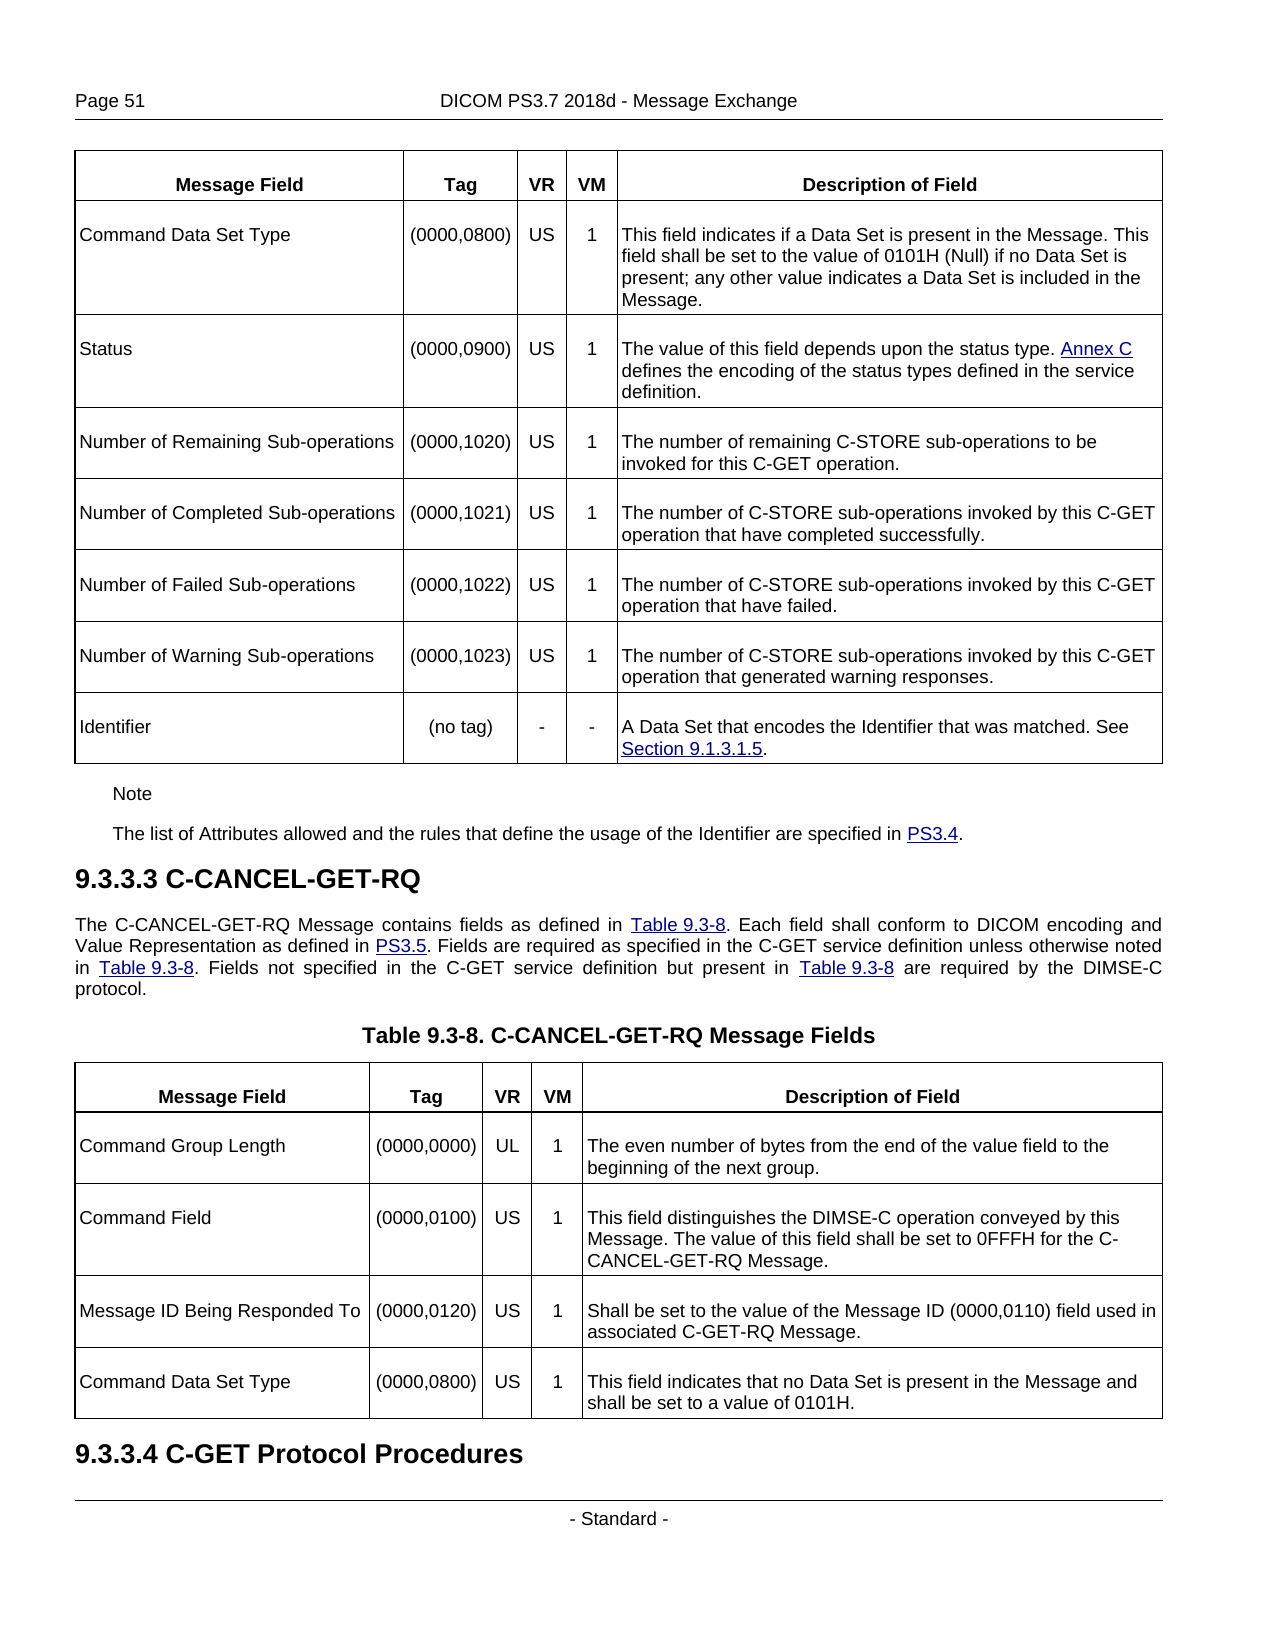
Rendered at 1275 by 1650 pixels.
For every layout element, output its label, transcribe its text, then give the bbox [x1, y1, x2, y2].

table_cell - [567, 693, 617, 763]
table_cell The number of C-STORE sub-operations invoked by this C-GET operation that have completed successfully. [618, 479, 1162, 549]
table_cell 1 [567, 622, 617, 692]
table_cell Command Field [76, 1184, 369, 1275]
table_cell (0000,0800) [370, 1348, 482, 1418]
table_cell US [518, 622, 566, 692]
table_cell A Data Set that encodes the Identifier that was matched. See Section 9.1.3.1.5. [618, 693, 1162, 763]
table_cell (0000,1021) [404, 479, 517, 549]
table_cell 1 [567, 550, 617, 621]
table_cell Identifier [76, 693, 403, 763]
table_cell (0000,0800) [404, 201, 517, 314]
table_cell (0000,0000) [370, 1113, 482, 1183]
table_header VR [518, 151, 566, 200]
table_cell US [518, 479, 566, 549]
table_cell US [518, 201, 566, 314]
table_cell The number of C-STORE sub-operations invoked by this C-GET operation that generated warning responses. [618, 622, 1162, 692]
table_header Tag [370, 1063, 482, 1111]
table_cell Status [76, 315, 403, 407]
text The list of Attributes allowed and the rules that define the usage of the Identifier are specified in PS3.4. [112, 823, 1125, 845]
table_cell Number of Remaining Sub-operations [76, 408, 403, 478]
text Table 9.3-8. C-CANCEL-GET-RQ Message Fields [75, 1022, 1162, 1048]
table_cell 1 [567, 408, 617, 478]
table_cell US [483, 1276, 531, 1347]
table_cell (0000,0100) [370, 1184, 482, 1275]
table_cell (0000,1020) [404, 408, 517, 478]
table_cell The number of C-STORE sub-operations invoked by this C-GET operation that have failed. [618, 550, 1162, 621]
table_cell UL [483, 1113, 531, 1183]
table_header VM [567, 151, 617, 200]
table_cell Number of Failed Sub-operations [76, 550, 403, 621]
table_header Message Field [76, 151, 403, 200]
table_cell The number of remaining C-STORE sub-operations to be invoked for this C-GET operation. [618, 408, 1162, 478]
table_cell This field indicates if a Data Set is present in the Message. This field shall be set to the value of 0101H (Null) if no Data Set is present; any other value indicates a Data Set is included in the Message. [618, 201, 1162, 314]
table_cell The value of this field depends upon the status type. Annex C defines the encoding of the status types defined in the service definition. [618, 315, 1162, 407]
table_cell US [483, 1184, 531, 1275]
table_cell US [518, 550, 566, 621]
table_cell Command Data Set Type [76, 201, 403, 314]
table_cell 1 [532, 1276, 582, 1347]
table_header Description of Field [618, 151, 1162, 200]
table_cell 1 [567, 479, 617, 549]
table_cell The even number of bytes from the end of the value field to the beginning of the next group. [583, 1113, 1162, 1183]
table_header Message Field [76, 1063, 369, 1111]
text Note [112, 783, 1125, 804]
table_cell US [518, 315, 566, 407]
table_cell This field distinguishes the DIMSE-C operation conveyed by this Message. The value of this field shall be set to 0FFFH for the C-CANCEL-GET-RQ Message. [583, 1184, 1162, 1275]
table_cell Command Group Length [76, 1113, 369, 1183]
table_cell US [483, 1348, 531, 1418]
table_cell (0000,0120) [370, 1276, 482, 1347]
table_cell - [518, 693, 566, 763]
table_cell Number of Completed Sub-operations [76, 479, 403, 549]
table_cell 1 [567, 201, 617, 314]
table_cell (0000,1023) [404, 622, 517, 692]
table_cell 1 [532, 1184, 582, 1275]
table_cell 1 [567, 315, 617, 407]
table_header Description of Field [583, 1063, 1162, 1111]
table_cell Number of Warning Sub-operations [76, 622, 403, 692]
table_header VM [532, 1063, 582, 1111]
table_cell 1 [532, 1113, 582, 1183]
table_header VR [483, 1063, 531, 1111]
table_cell 1 [532, 1348, 582, 1418]
table_header Tag [404, 151, 517, 200]
text The C-CANCEL-GET-RQ Message contains fields as defined in Table 9.3-8. Each field shall conform to DICOM encoding and Value Representation as defined in PS3.5. Fields are required as specified in the C-GET service definition unless otherwise noted in Table 9.3-8. Fields not specified in the C-GET service definition but present in Table 9.3-8 are required by the DIMSE-C protocol. [75, 913, 1162, 1000]
table_cell Shall be set to the value of the Message ID (0000,0110) field used in associated C-GET-RQ Message. [583, 1276, 1162, 1347]
text 9.3.3.3 C-CANCEL-GET-RQ [75, 863, 1162, 895]
text 9.3.3.4 C-GET Protocol Procedures [75, 1438, 1162, 1469]
table_cell (0000,1022) [404, 550, 517, 621]
table_cell Command Data Set Type [76, 1348, 369, 1418]
table_cell Message ID Being Responded To [76, 1276, 369, 1347]
table_cell (0000,0900) [404, 315, 517, 407]
table_cell This field indicates that no Data Set is present in the Message and shall be set to a value of 0101H. [583, 1348, 1162, 1418]
table_cell US [518, 408, 566, 478]
table_cell (no tag) [404, 693, 517, 763]
